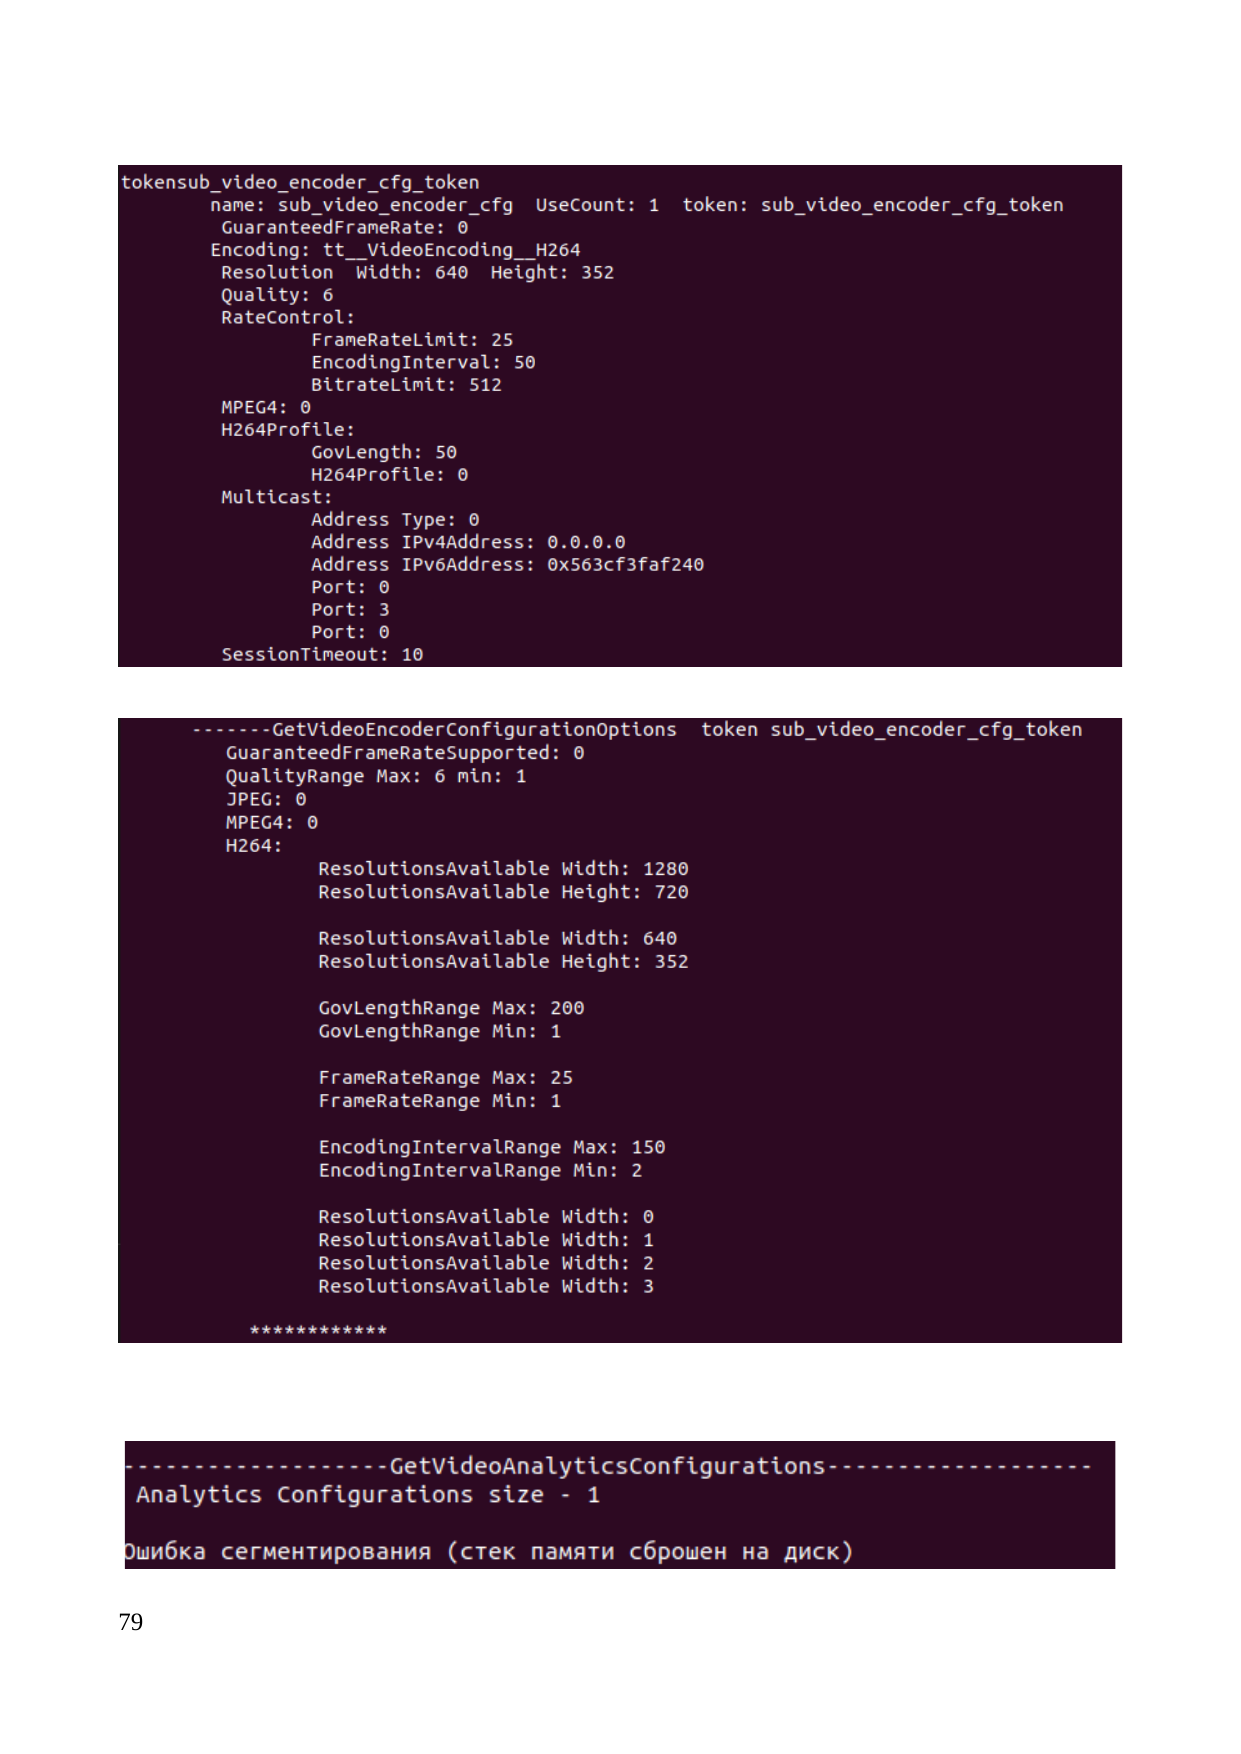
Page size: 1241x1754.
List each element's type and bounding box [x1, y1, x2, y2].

picture [118, 718, 1123, 1343]
picture [124, 1441, 1116, 1569]
picture [118, 165, 1123, 667]
